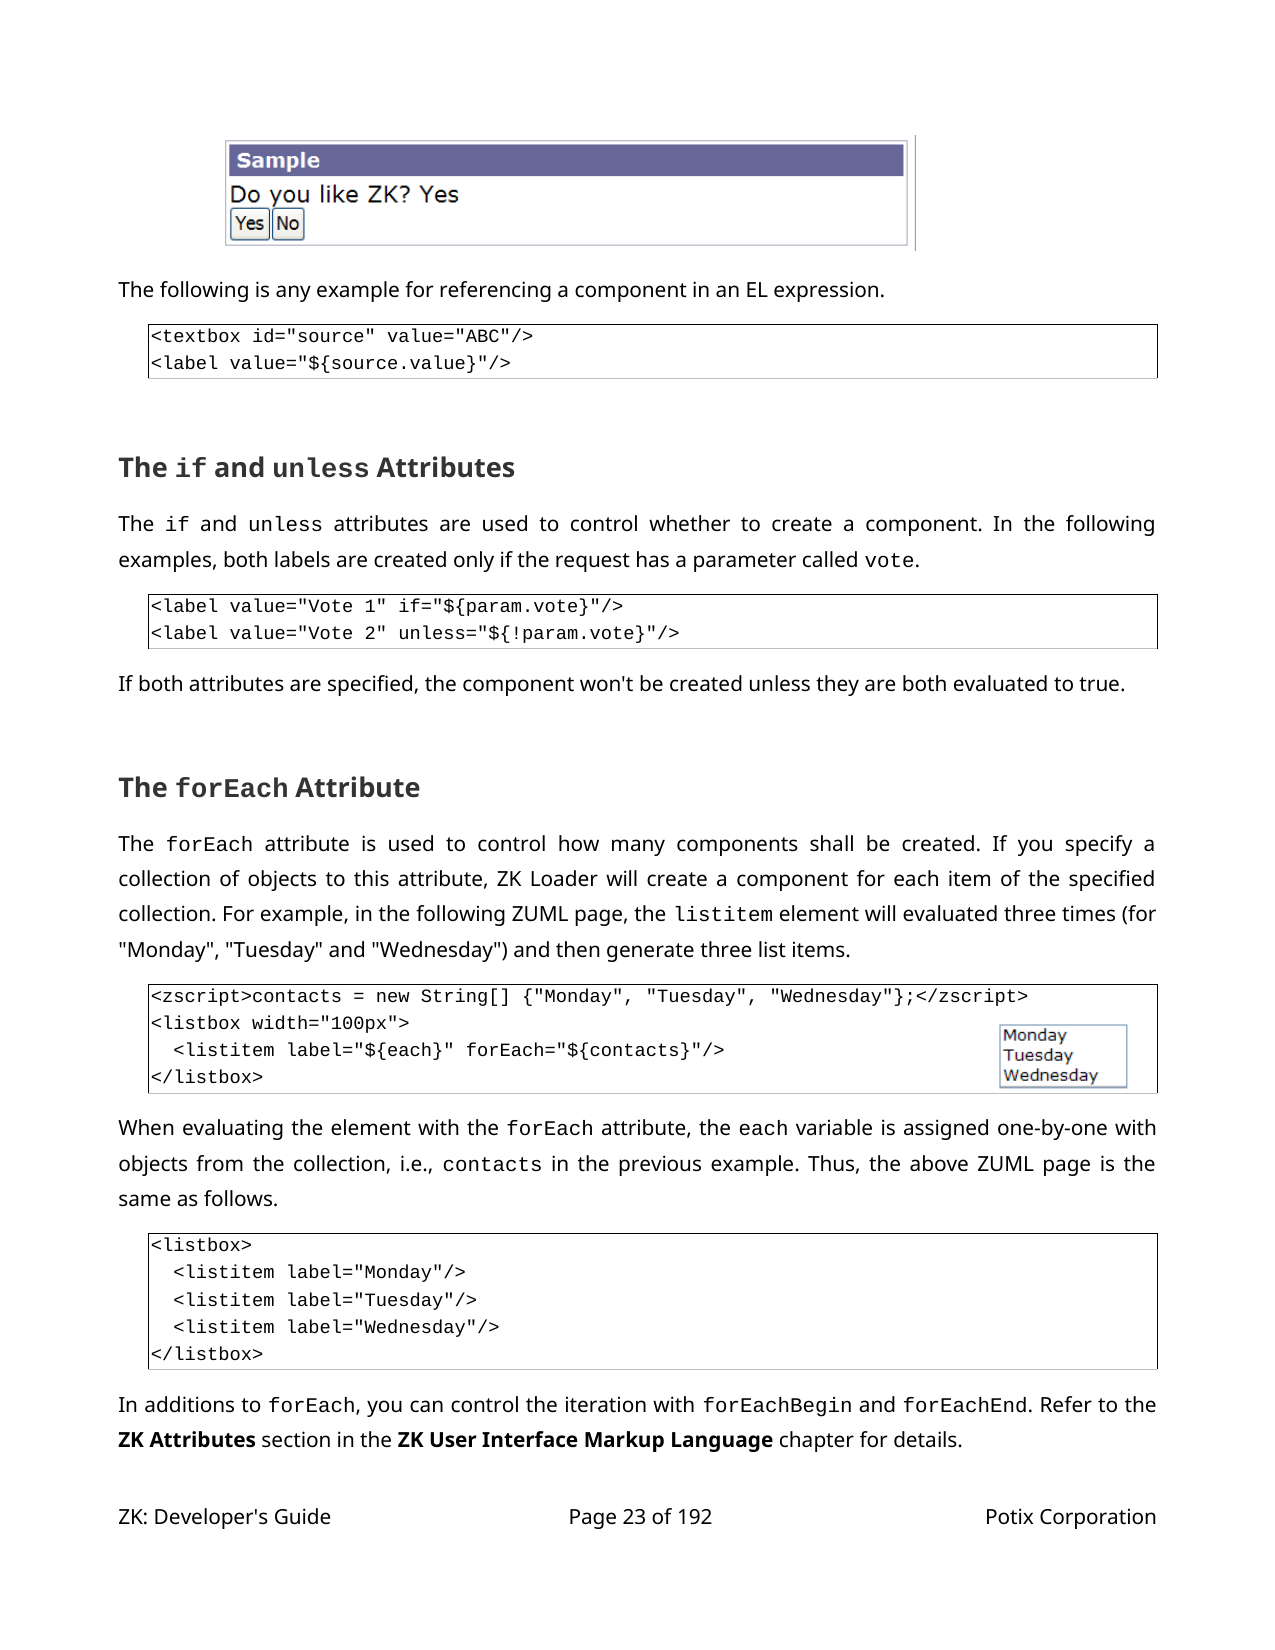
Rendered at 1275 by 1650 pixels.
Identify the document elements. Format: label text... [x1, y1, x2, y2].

text <listitem label="Wednesday"/> [149, 1315, 1157, 1339]
text <listitem label="Monday"/> [149, 1260, 1157, 1284]
subtitle The if and unless Attributes [118, 449, 1157, 486]
picture [997, 1022, 1130, 1091]
text </listbox> [149, 1342, 1157, 1369]
text <listbox width="100px"> [149, 1011, 1157, 1035]
text The if and unless attributes are used to control whether to create a component. In the following examples, both labels are created only if the request has a parameter called vote. [118, 509, 1157, 573]
text <listbox> [149, 1234, 1157, 1257]
text <zscript>contacts = new String[] {"Monday", "Tuesday", "Wednesday"};</zscript> [149, 985, 1157, 1008]
text <listitem label="Tuesday"/> [149, 1287, 1157, 1312]
text <listitem label="${each}" forEach="${contacts}"/> [149, 1038, 997, 1062]
text </listbox> [149, 1065, 1157, 1093]
subtitle The forEach Attribute [118, 768, 1157, 805]
text <label value="Vote 2" unless="${!param.vote}"/> [149, 621, 1157, 648]
text <label value="${source.value}"/> [149, 351, 1157, 378]
text The following is any example for referencing a component in an EL expression. [118, 118, 1157, 303]
picture [222, 135, 916, 251]
text <textbox id="source" value="ABC"/> [149, 325, 1157, 348]
text If both attributes are specified, the component won't be created unless they are both evaluated to true. [118, 669, 1157, 697]
text The forEach attribute is used to control how many components shall be created. If you specify a collection of objects to this attribute, ZK Loader will create a component for each item of the specified collection. For example, in the following ZUML page, the listitem element will evaluated three times (for "Monday", "Tuesday" and "Wednesday") and then generate three list items. [118, 829, 1157, 963]
text When evaluating the element with the forEach attribute, the each variable is assigned one-by-one with objects from the collection, i.e., contacts in the previous example. Thus, the above ZUML page is the same as follows. [118, 1113, 1157, 1212]
text <label value="Vote 1" if="${param.vote}"/> [149, 595, 1157, 618]
text In additions to forEach, you can control the iteration with forEachBegin and forEachEnd. Refer to the ZK Attributes section in the ZK User Interface Markup Language chapter for details. [118, 1390, 1157, 1453]
